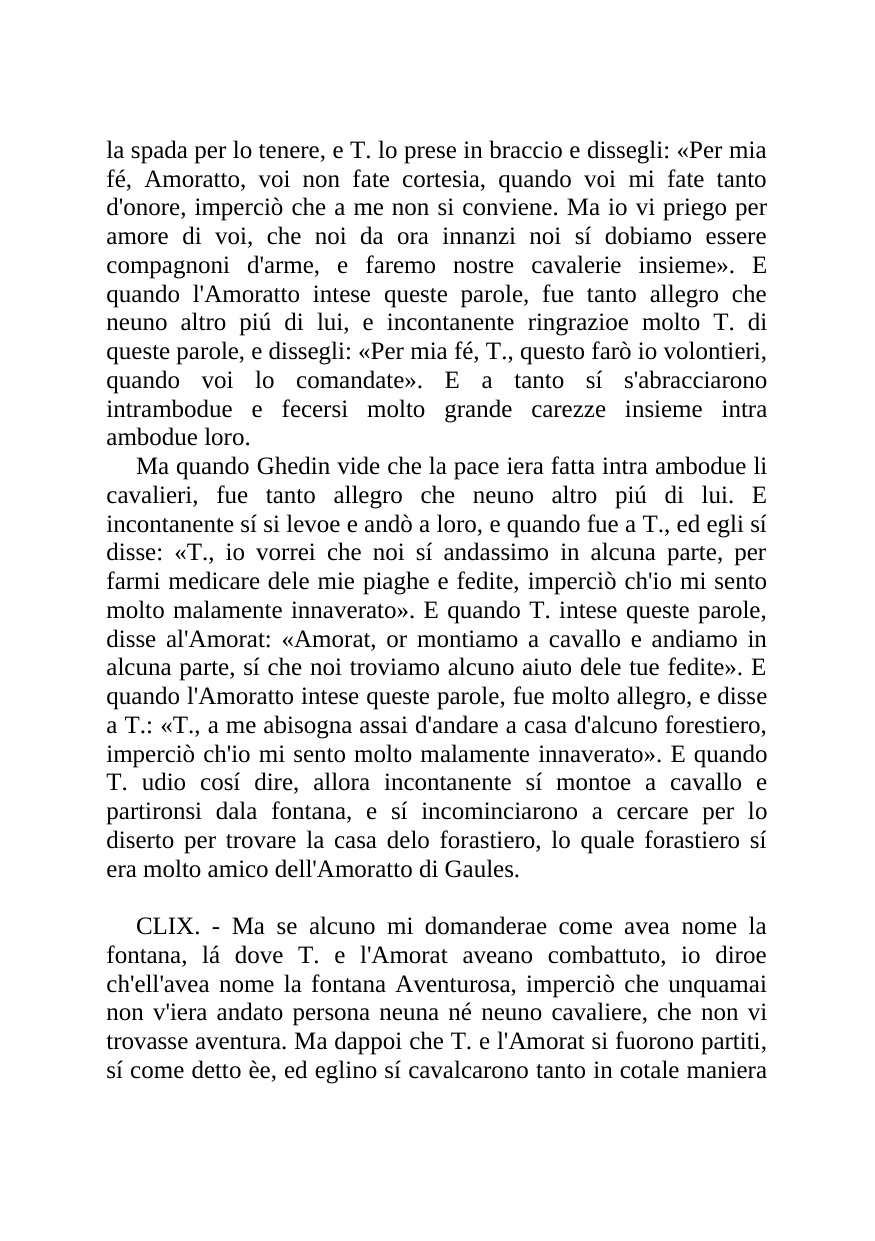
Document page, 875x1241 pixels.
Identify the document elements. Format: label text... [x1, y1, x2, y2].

text CLIX. - Ma se alcuno mi domanderae come avea nome la fontana, lá dove T. e l'Amorat aveano combattuto, io diroe ch'ell'avea nome la fontana Aventurosa, imperciò che unquamai non v'iera andato persona neuna né neuno cavaliere, che non vi trovasse aventura. Ma dappoi che T. e l'Amorat si fuorono partiti, sí come detto èe, ed eglino sí cavalcarono tanto in cotale maniera [106, 911, 768, 1084]
text la spada per lo tenere, e T. lo prese in braccio e dissegli: «Per mia fé, Amoratto, voi non fate cortesia, quando voi mi fate tanto d'onore, imperciò che a me non si conviene. Ma io vi priego per amore di voi, che noi da ora innanzi noi sí dobiamo essere compagnoni d'arme, e faremo nostre cavalerie insieme». E quando l'Amoratto intese queste parole, fue tanto allegro che neuno altro piú di lui, e incontanente ringrazioe molto T. di queste parole, e dissegli: «Per mia fé, T., questo farò io volontieri, quando voi lo comandate». E a tanto sí s'abracciarono intrambodue e fecersi molto grande carezze insieme intra ambodue loro. [106, 135, 768, 451]
text Ma quando Ghedin vide che la pace iera fatta intra ambodue li cavalieri, fue tanto allegro che neuno altro piú di lui. E incontanente sí si levoe e andò a loro, e quando fue a T., ed egli sí disse: «T., io vorrei che noi sí andassimo in alcuna parte, per farmi medicare dele mie piaghe e fedite, imperciò ch'io mi sento molto malamente innaverato». E quando T. intese queste parole, disse al'Amorat: «Amorat, or montiamo a cavallo e andiamo in alcuna parte, sí che noi troviamo alcuno aiuto dele tue fedite». E quando l'Amoratto intese queste parole, fue molto allegro, e disse a T.: «T., a me abisogna assai d'andare a casa d'alcuno forestiero, imperciò ch'io mi sento molto malamente innaverato». E quando T. udio cosí dire, allora incontanente sí montoe a cavallo e partironsi dala fontana, e sí incominciarono a cercare per lo diserto per trovare la casa delo forastiero, lo quale forastiero sí era molto amico dell'Amoratto di Gaules. [106, 451, 768, 882]
